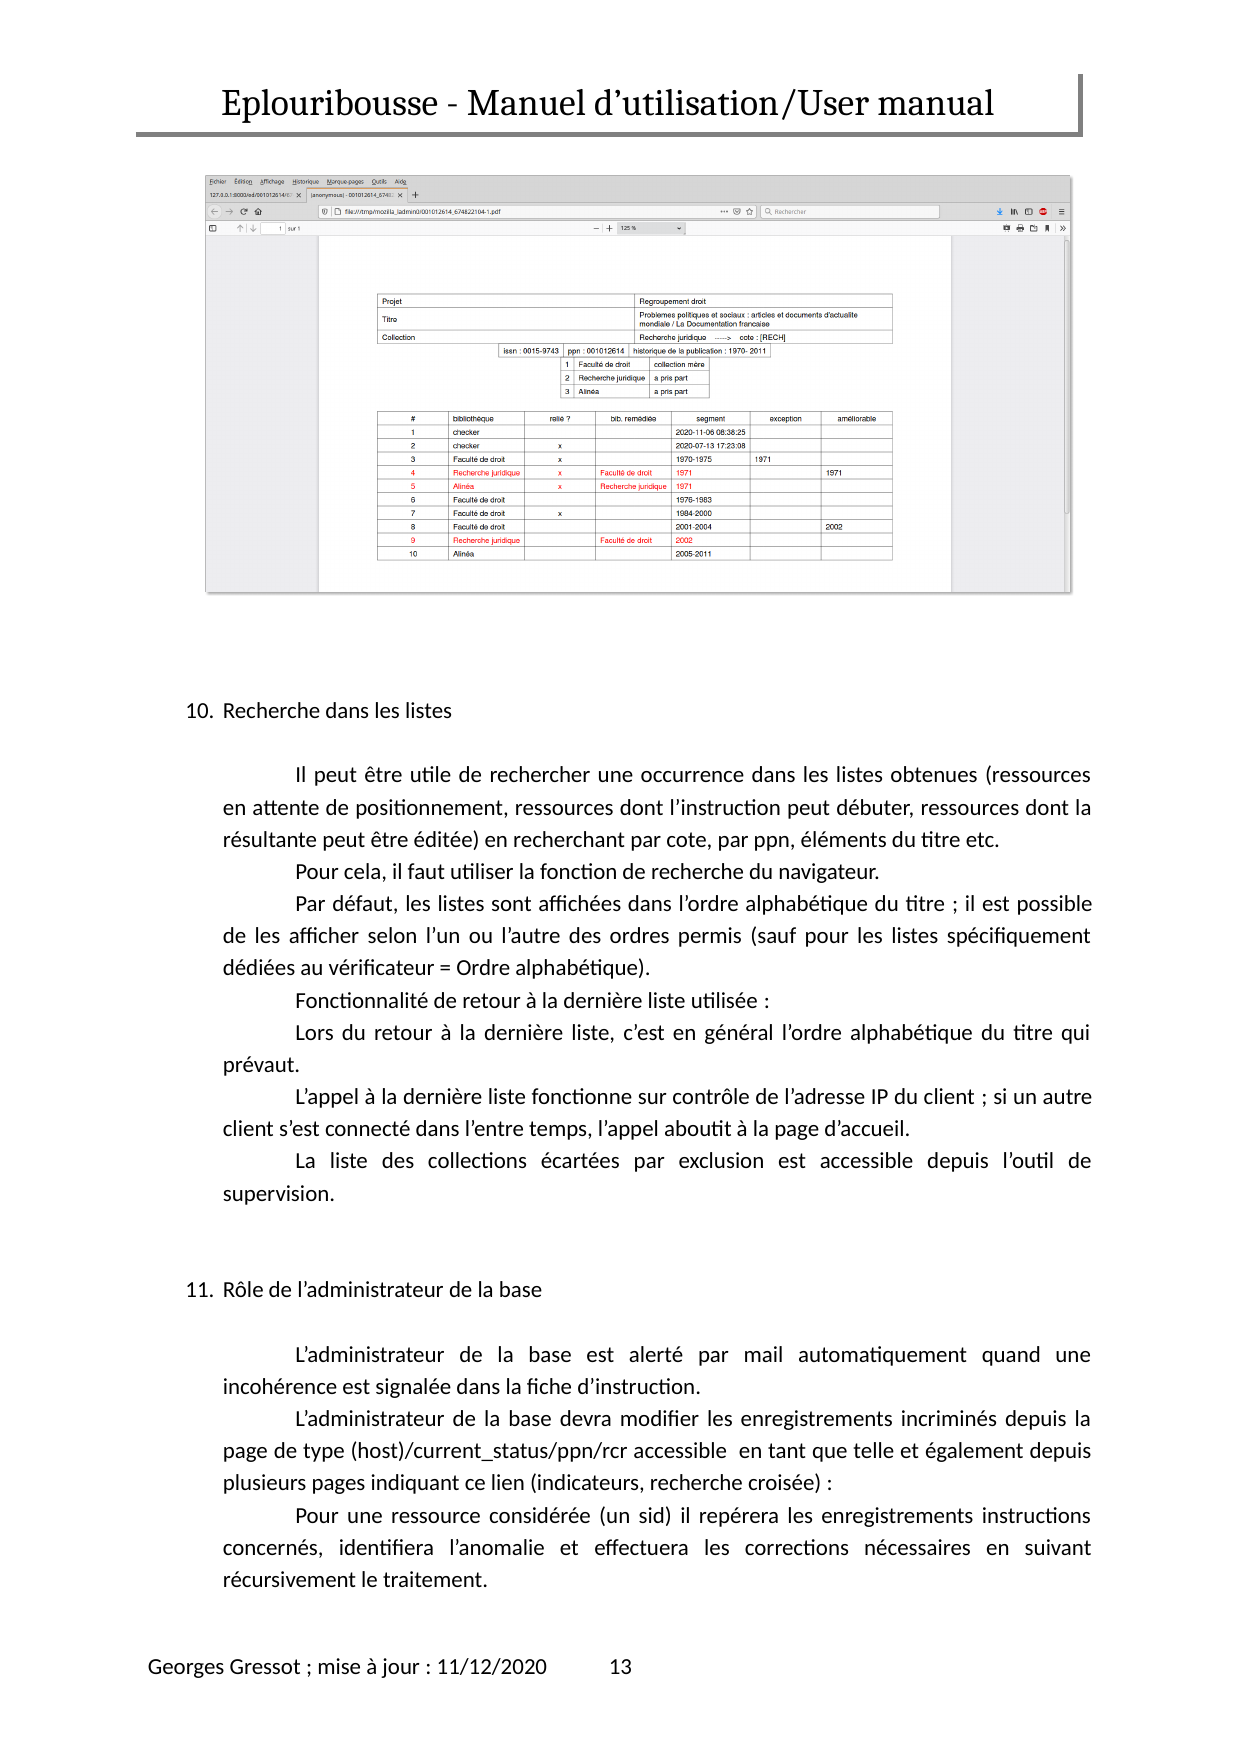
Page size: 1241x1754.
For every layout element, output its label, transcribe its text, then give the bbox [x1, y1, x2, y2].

list Fonctionnalité de retour à la dernière liste utilisée : [223, 986, 1093, 1014]
list La liste des collections écartées par exclusion est accessible depuis l’outil de supervision. [223, 1147, 1093, 1207]
list Par défaut, les listes sont affichées dans l’ordre alphabétique du titre ; il est possible de les afficher selon l’un ou l’autre des ordres permis (sauf pour les listes spécifiquement dédiées au vérificateur = Ordre alphabétique). [223, 889, 1093, 982]
list Pour une ressource considérée (un sid) il repérera les enregistrements instructions concernés, identifiera l’anomalie et effectuera les corrections nécessaires en suivant récursivement le traitement. [223, 1501, 1093, 1593]
list L’administrateur de la base est alerté par mail automatiquement quand une incohérence est signalée dans la fiche d’instruction. [223, 1340, 1093, 1400]
picture [203, 173, 1074, 596]
list Rôle de l’administrateur de la base [185, 1275, 1093, 1303]
list L’administrateur de la base devra modifier les enregistrements incriminés depuis la page de type (host)/current_status/ppn/rcr accessible en tant que telle et également depuis plusieurs pages indiquant ce lien (indicateurs, recherche croisée) : [223, 1404, 1093, 1497]
list Lors du retour à la dernière liste, c’est en général l’ordre alphabétique du titre qui prévaut. [223, 1018, 1093, 1078]
list Recherche dans les listes [185, 696, 1093, 724]
list L’appel à la dernière liste fonctionne sur contrôle de l’adresse IP du client ; si un autre client s’est connecté dans l’entre temps, l’appel aboutit à la page d’accueil. [223, 1082, 1093, 1142]
list Pour cela, il faut utiliser la fonction de recherche du navigateur. [223, 857, 1093, 885]
list Il peut être utile de rechercher une occurrence dans les listes obtenues (ressources en attente de positionnement, ressources dont l’instruction peut débuter, ressources dont la résultante peut être éditée) en recherchant par cote, par ppn, éléments du titre etc. [223, 760, 1093, 853]
